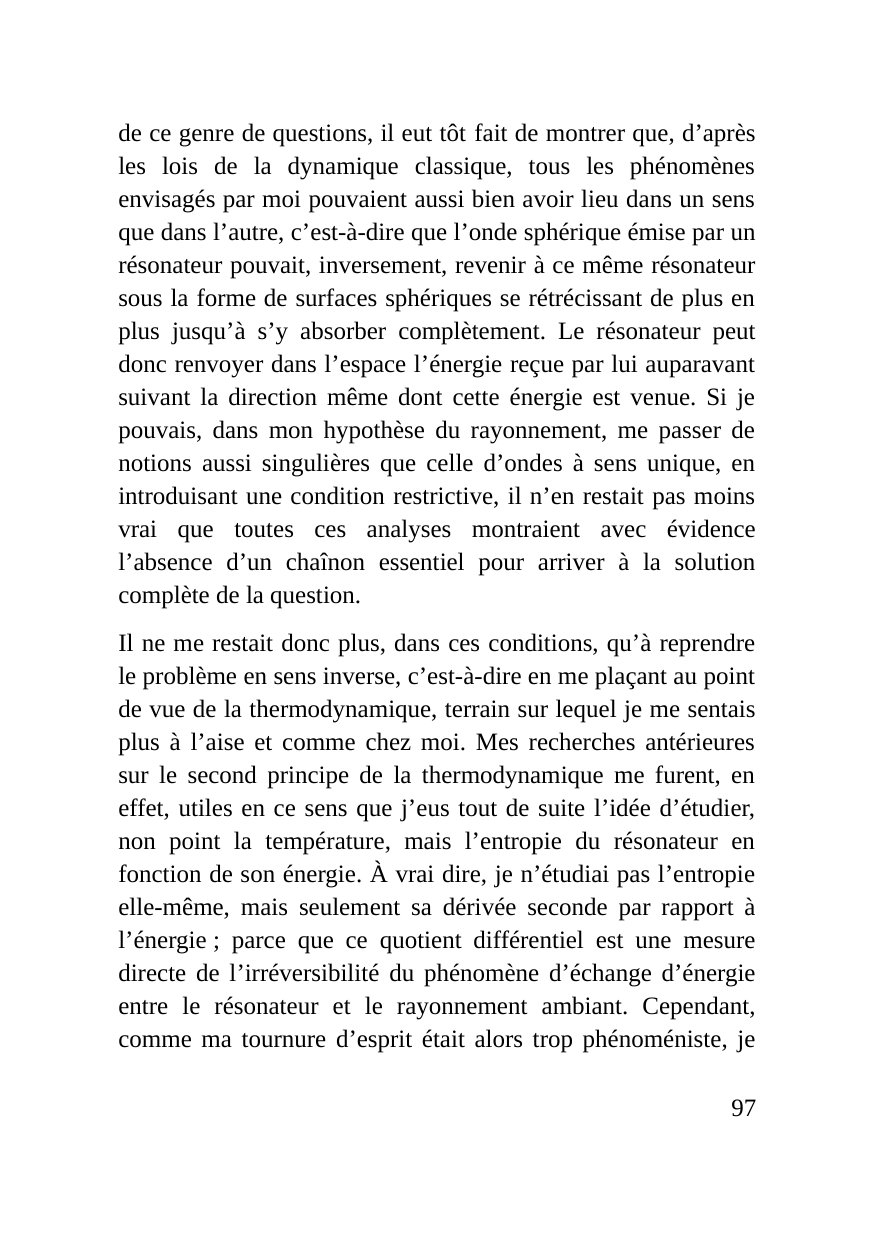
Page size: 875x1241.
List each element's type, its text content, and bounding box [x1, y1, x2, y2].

text Il ne me restait donc plus, dans ces conditions, qu’à reprendre le problème en sens inverse, c’est-à-dire en me plaçant au point de vue de la thermodynamique, terrain sur lequel je me sentais plus à l’aise et comme chez moi. Mes recherches antérieures sur le second principe de la thermodynamique me furent, en effet, utiles en ce sens que j’eus tout de suite l’idée d’étudier, non point la température, mais l’entropie du résonateur en fonction de son énergie. À vrai dire, je n’étudiai pas l’entropie elle-même, mais seulement sa dérivée seconde par rapport à l’énergie ; parce que ce quotient différentiel est une mesure directe de l’irréversibilité du phénomène d’échange d’énergie entre le résonateur et le rayonnement ambiant. Cependant, comme ma tournure d’esprit était alors trop phénoméniste, je [118, 628, 756, 1053]
text de ce genre de questions, il eut tôt fait de montrer que, d’après les lois de la dynamique classique, tous les phénomènes envisagés par moi pouvaient aussi bien avoir lieu dans un sens que dans l’autre, c’est-à-dire que l’onde sphérique émise par un résonateur pouvait, inversement, revenir à ce même résonateur sous la forme de surfaces sphériques se rétrécissant de plus en plus jusqu’à s’y absorber complètement. Le résonateur peut donc renvoyer dans l’espace l’énergie reçue par lui auparavant suivant la direction même dont cette énergie est venue. Si je pouvais, dans mon hypothèse du rayonnement, me passer de notions aussi singulières que celle d’ondes à sens unique, en introduisant une condition restrictive, il n’en restait pas moins vrai que toutes ces analyses montraient avec évidence l’absence d’un chaînon essentiel pour arriver à la solution complète de la question. [118, 118, 756, 609]
